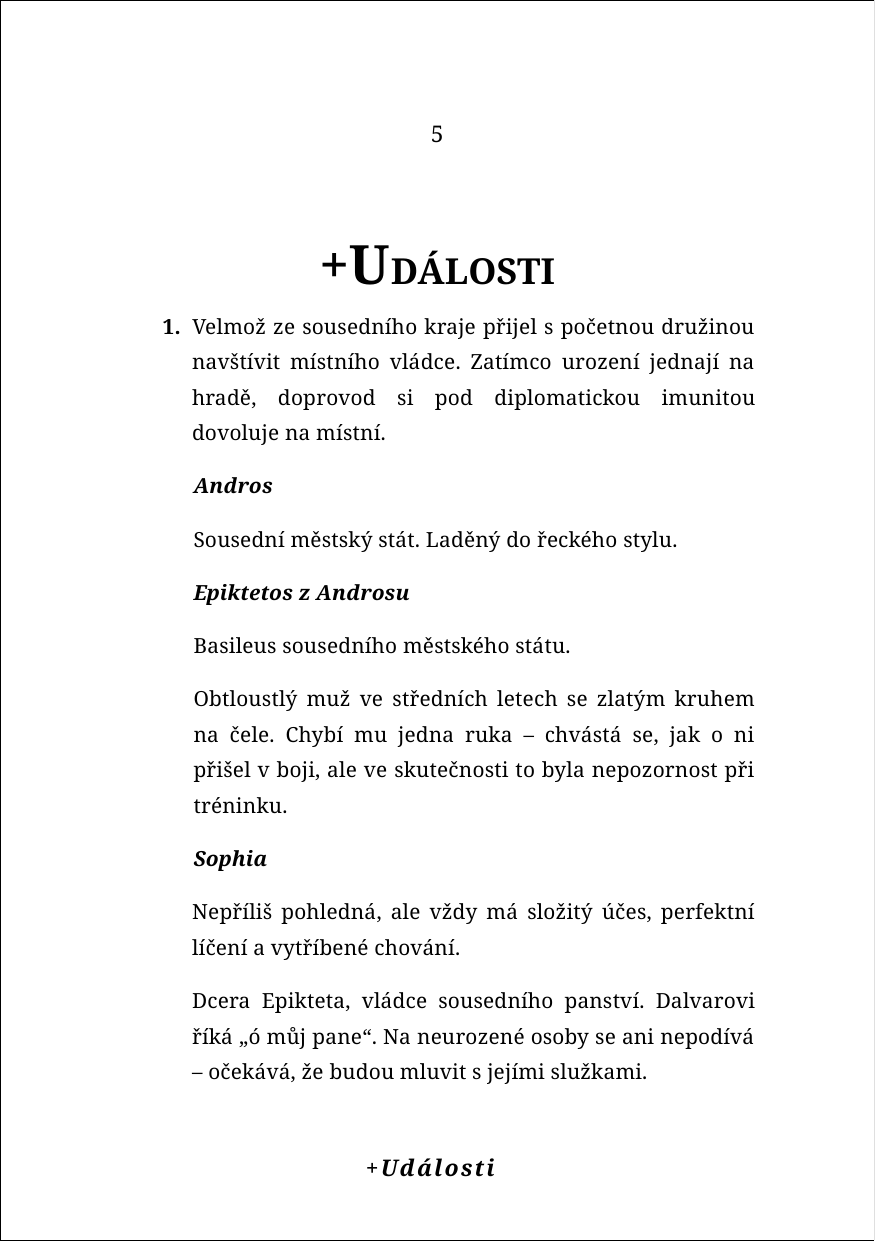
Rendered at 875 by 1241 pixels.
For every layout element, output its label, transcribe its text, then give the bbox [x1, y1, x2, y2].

list Dcera Epikteta, vládce sousedního panství. Dalvarovi říká „ó můj pane“. Na neurozené osoby se ani nepodívá – očekává, že budou mluvit s jejími služkami. [162, 986, 756, 1086]
list Andros [156, 472, 756, 500]
list Nepříliš pohledná, ale vždy má složitý účes, perfektní líčení a vytříbené chování. [162, 897, 756, 961]
list Sousední městský stát. Laděný do řeckého stylu. [156, 525, 756, 553]
list Epiktetos z Androsu [156, 578, 756, 606]
list Obtloustlý muž ve středních letech se zlatým kruhem na čele. Chybí mu jedna ruka – chvástá se, jak o ni přišel v boji, ale ve skutečnosti to byla nepozornost při tréninku. [156, 684, 756, 819]
list Velmož ze sousedního kraje přijel s početnou družinou navštívit místního vládce. Zatímco urození jednají na hradě, doprovod si pod diplomatickou imunitou dovoluje na místní. [162, 312, 756, 447]
list Basileus sousedního městského státu. [156, 631, 756, 660]
list Sophia [156, 844, 756, 873]
subtitle +Události [118, 226, 756, 300]
